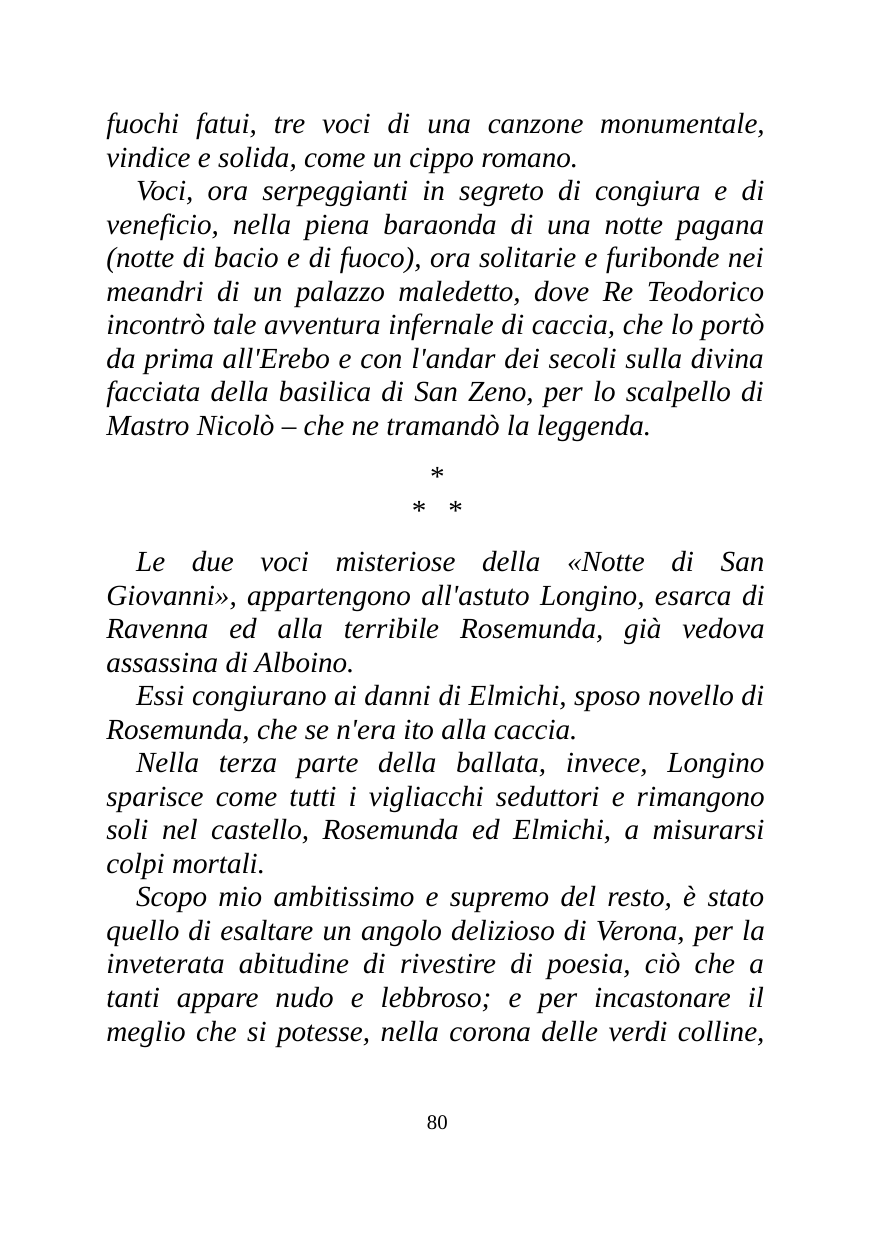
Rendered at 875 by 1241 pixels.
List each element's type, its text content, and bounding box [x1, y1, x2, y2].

text Nella terza parte della ballata, invece, Longino sparisce come tutti i vigliacchi seduttori e rimangono soli nel castello, Rosemunda ed Elmichi, a misurarsi colpi mortali. [106, 745, 768, 879]
text Le due voci misteriose della «Notte di San Giovanni», appartengono all'astuto Longino, esarca di Ravenna ed alla terribile Rosemunda, già vedova assassina di Alboino. [106, 544, 768, 678]
text fuochi fatui, tre voci di una canzone monumentale, vindice e solida, come un cippo romano. [106, 106, 768, 173]
text Essi congiurano ai danni di Elmichi, sposo novello di Rosemunda, che se n'era ito alla caccia. [106, 678, 768, 745]
text Scopo mio ambitissimo e supremo del resto, è stato quello di esaltare un angolo delizioso di Verona, per la inveterata abitudine di rivestire di poesia, ciò che a tanti appare nudo e lebbroso; e per incastonare il meglio che si potesse, nella corona delle verdi colline, [106, 879, 768, 1047]
text Voci, ora serpeggianti in segreto di congiura e di veneficio, nella piena baraonda di una notte pagana (notte di bacio e di fuoco), ora solitarie e furibonde nei meandri di un palazzo maledetto, dove Re Teodorico incontrò tale avventura infernale di caccia, che lo portò da prima all'Erebo e con l'andar dei secoli sulla divina facciata della basilica di San Zeno, per lo scalpello di Mastro Nicolò – che ne tramandò la leggenda. [106, 173, 768, 442]
text * * * [106, 459, 768, 526]
